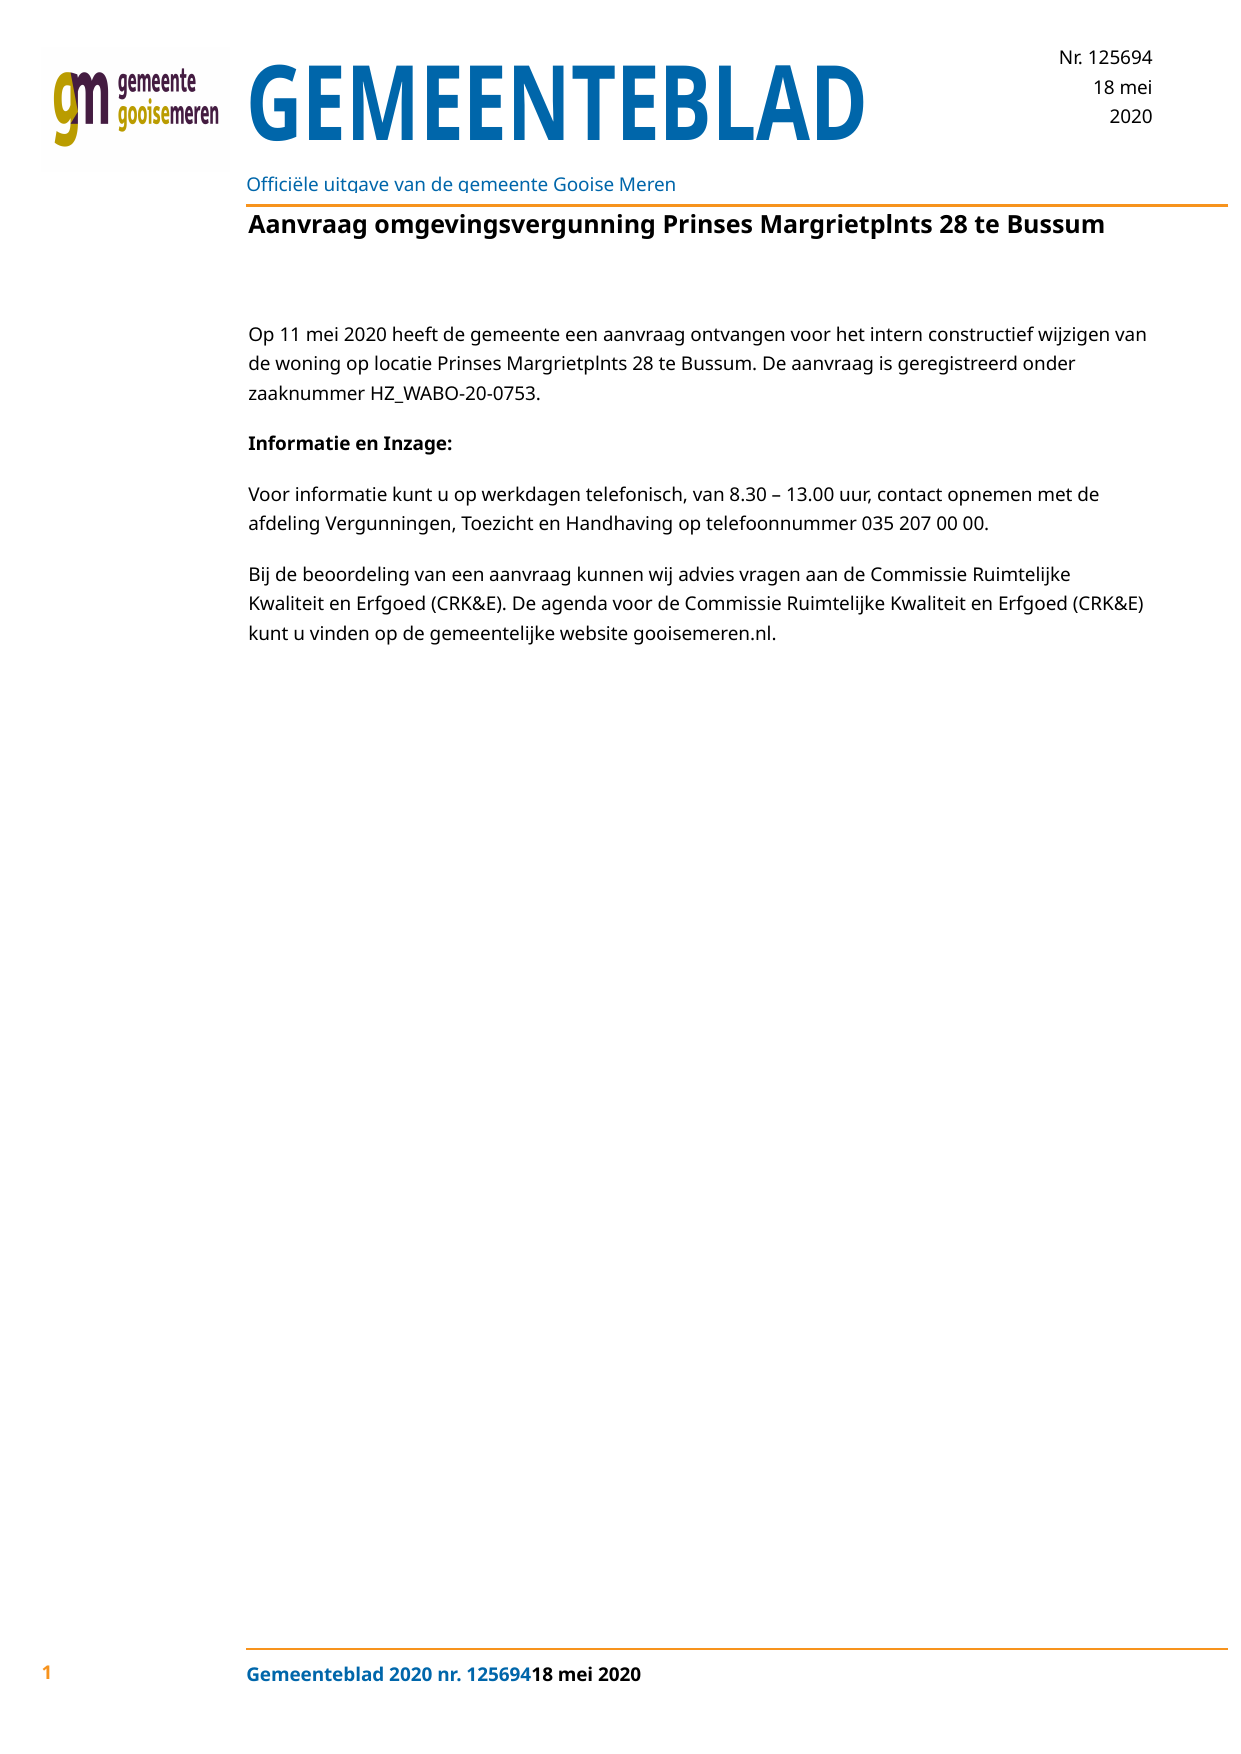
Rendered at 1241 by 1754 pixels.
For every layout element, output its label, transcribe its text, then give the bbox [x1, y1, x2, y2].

text Op 11 mei 2020 heeft de gemeente een aanvraag ontvangen voor het intern constructief wijzigen van de woning op locatie Prinses Margrietplnts 28 te Bussum. De aanvraag is geregistreerd onder zaaknummer HZ_WABO-20-0753. [248, 321, 1152, 406]
text Aanvraag omgevingsvergunning Prinses Margrietplnts 28 te Bussum [248, 207, 1152, 241]
picture [41, 47, 231, 172]
text Bij de beoordeling van een aanvraag kunnen wij advies vragen aan de Commissie Ruimtelijke Kwaliteit en Erfgoed (CRK&E). De agenda voor de Commissie Ruimtelijke Kwaliteit en Erfgoed (CRK&E) kunt u vinden op de gemeentelijke website gooisemeren.nl. [248, 561, 1152, 646]
text Voor informatie kunt u op werkdagen telefonisch, van 8.30 – 13.00 uur, contact opnemen met de afdeling Vergunningen, Toezicht en Handhaving op telefoonnummer 035 207 00 00. [248, 481, 1152, 536]
text Informatie en Inzage: [248, 430, 1152, 456]
